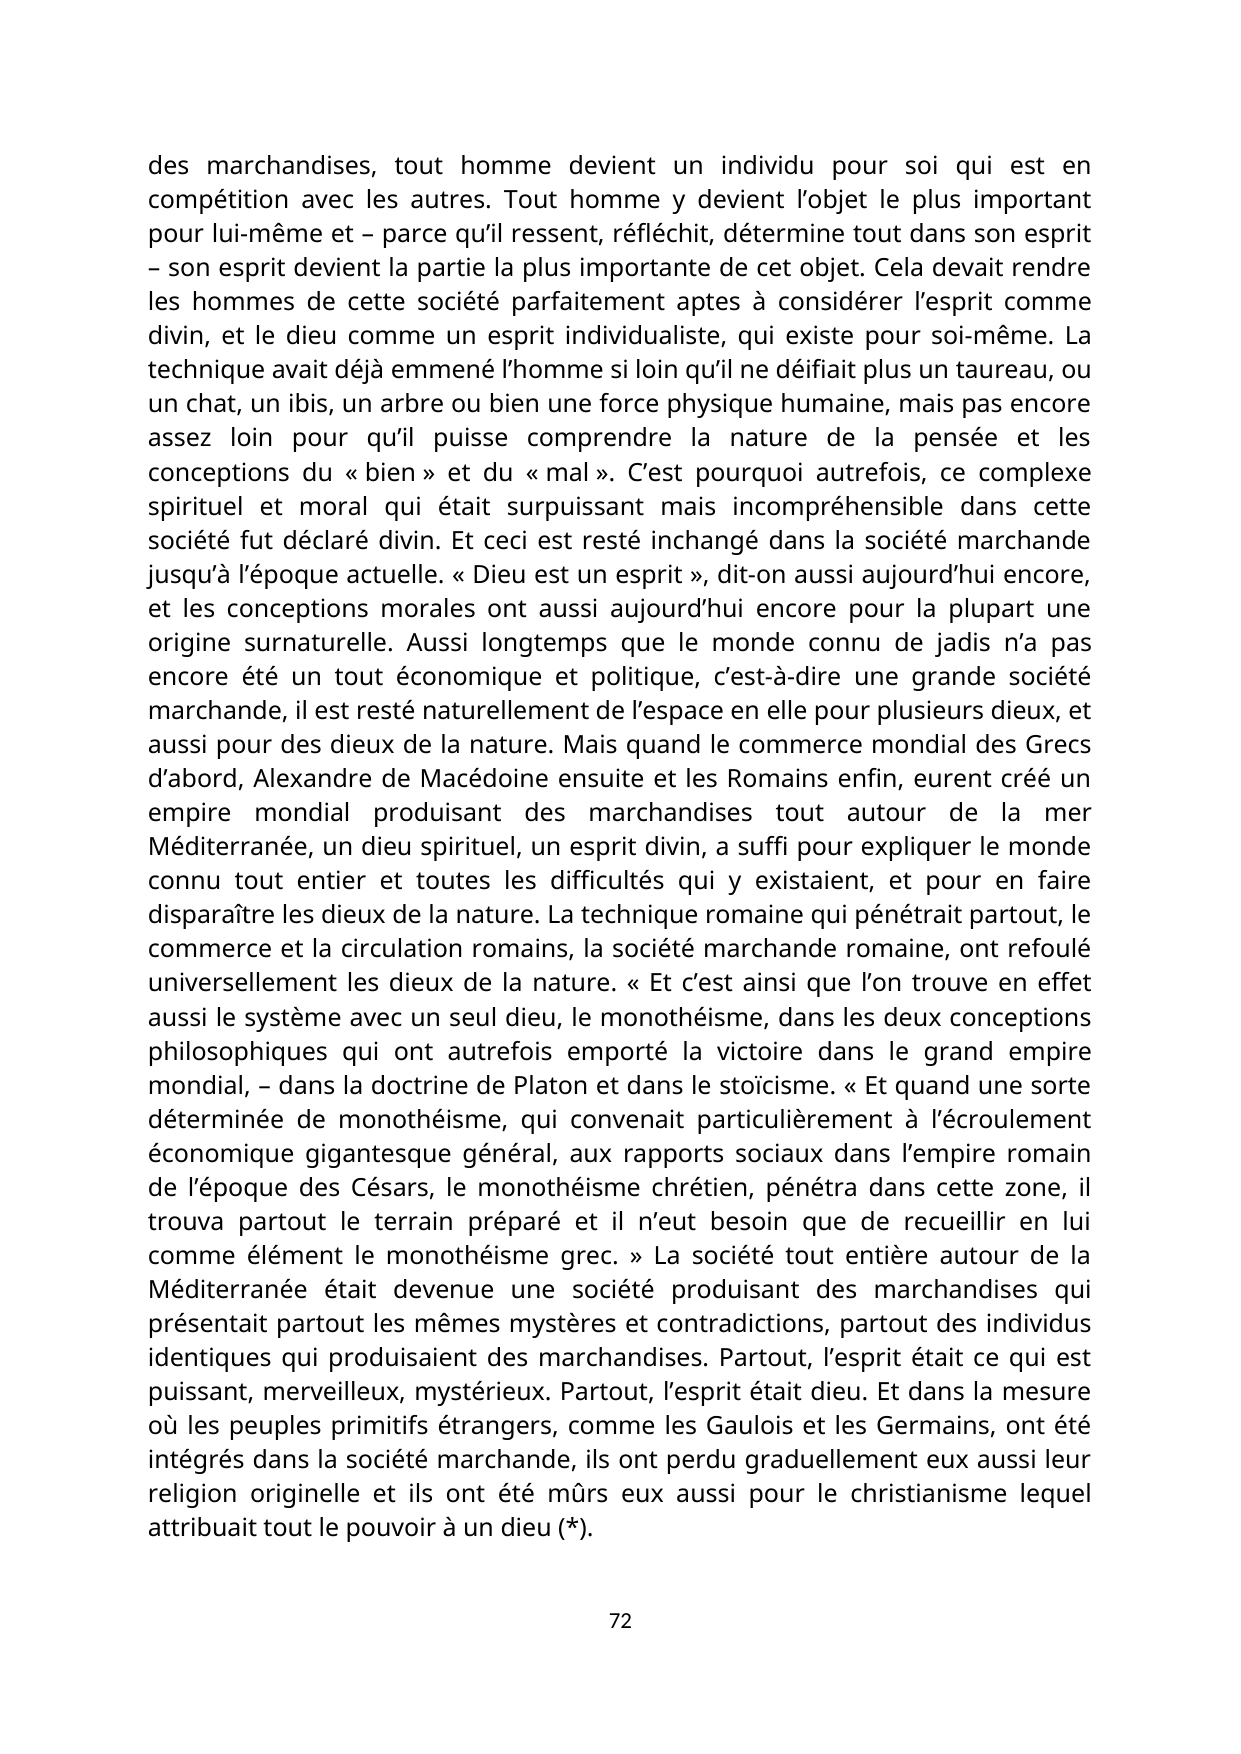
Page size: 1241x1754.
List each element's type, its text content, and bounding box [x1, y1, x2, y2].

text des marchandises, tout homme devient un individu pour soi qui est en compétition avec les autres. Tout homme y devient l’objet le plus important pour lui-même et – parce qu’il ressent, réfléchit, détermine tout dans son esprit – son esprit devient la partie la plus importante de cet objet. Cela devait rendre les hommes de cette société parfaitement aptes à considérer l’esprit comme divin, et le dieu comme un esprit individualiste, qui existe pour soi-même. La technique avait déjà emmené l’homme si loin qu’il ne déifiait plus un taureau, ou un chat, un ibis, un arbre ou bien une force physique humaine, mais pas encore assez loin pour qu’il puisse comprendre la nature de la pensée et les conceptions du « bien » et du « mal ». C’est pourquoi autrefois, ce complexe spirituel et moral qui était surpuissant mais incompréhensible dans cette société fut déclaré divin. Et ceci est resté inchangé dans la société marchande jusqu’à l’époque actuelle. « Dieu est un esprit », dit-on aussi aujourd’hui encore, et les conceptions morales ont aussi aujourd’hui encore pour la plupart une origine surnaturelle. Aussi longtemps que le monde connu de jadis n’a pas encore été un tout économique et politique, c’est-à-dire une grande société marchande, il est resté naturellement de l’espace en elle pour plusieurs dieux, et aussi pour des dieux de la nature. Mais quand le commerce mondial des Grecs d’abord, Alexandre de Macédoine ensuite et les Romains enfin, eurent créé un empire mondial produisant des marchandises tout autour de la mer Méditerranée, un dieu spirituel, un esprit divin, a suffi pour expliquer le monde connu tout entier et toutes les difficultés qui y existaient, et pour en faire disparaître les dieux de la nature. La technique romaine qui pénétrait partout, le commerce et la circulation romains, la société marchande romaine, ont refoulé universellement les dieux de la nature. « Et c’est ainsi que l’on trouve en effet aussi le système avec un seul dieu, le monothéisme, dans les deux conceptions philosophiques qui ont autrefois emporté la victoire dans le grand empire mondial, – dans la doctrine de Platon et dans le stoïcisme. « Et quand une sorte déterminée de monothéisme, qui convenait particulièrement à l’écroulement économique gigantesque général, aux rapports sociaux dans l’empire romain de l’époque des Césars, le monothéisme chrétien, pénétra dans cette zone, il trouva partout le terrain préparé et il n’eut besoin que de recueillir en lui comme élément le monothéisme grec. » La société tout entière autour de la Méditerranée était devenue une société produisant des marchandises qui présentait partout les mêmes mystères et contradictions, partout des individus identiques qui produisaient des marchandises. Partout, l’esprit était ce qui est puissant, merveilleux, mystérieux. Partout, l’esprit était dieu. Et dans la mesure où les peuples primitifs étrangers, comme les Gaulois et les Germains, ont été intégrés dans la société marchande, ils ont perdu graduellement eux aussi leur religion originelle et ils ont été mûrs eux aussi pour le christianisme lequel attribuait tout le pouvoir à un dieu (*). [148, 148, 1093, 1544]
